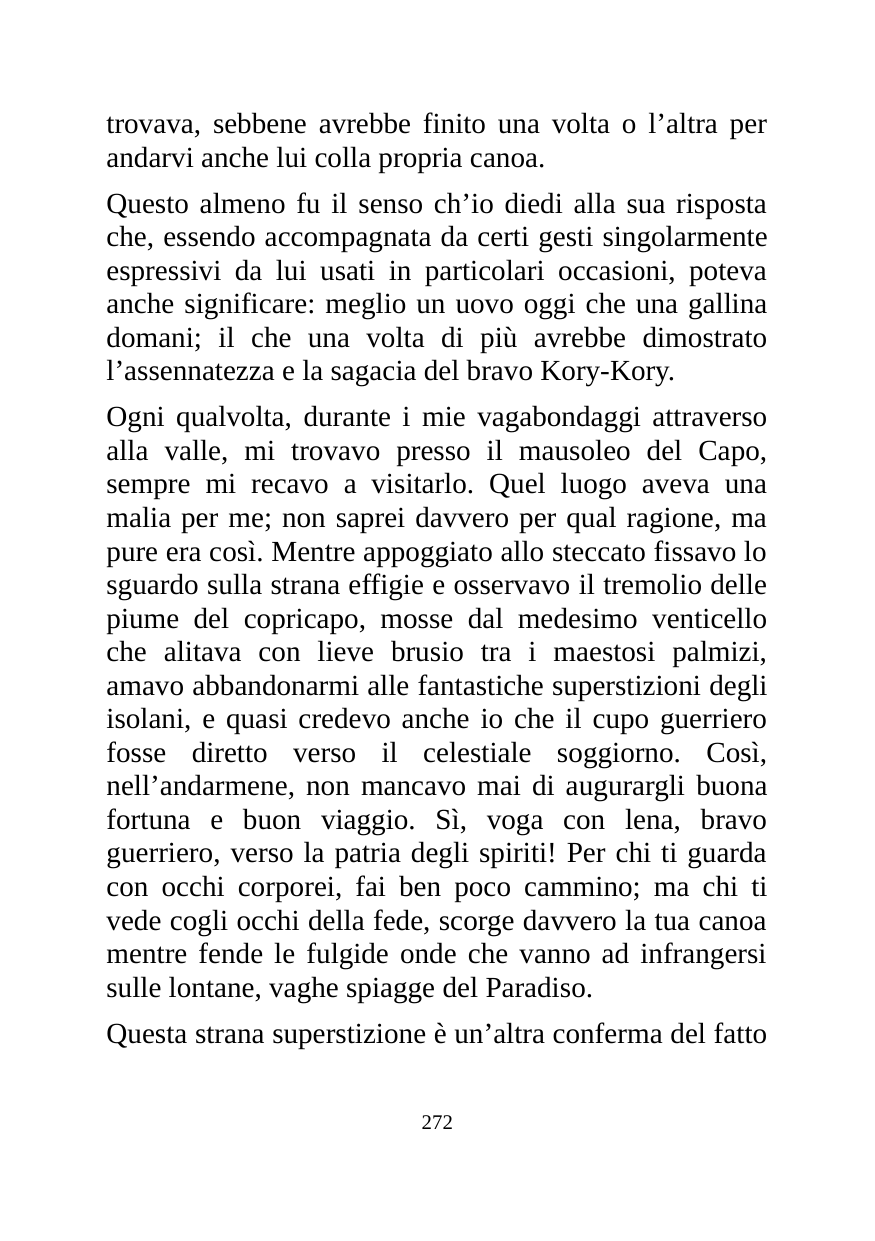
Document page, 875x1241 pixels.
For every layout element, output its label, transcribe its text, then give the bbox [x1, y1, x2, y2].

text trovava, sebbene avrebbe finito una volta o l’altra per andarvi anche lui colla propria canoa. [106, 106, 768, 173]
text Questa strana superstizione è un’altra conferma del fatto [106, 1016, 768, 1049]
text Ogni qualvolta, durante i mie vagabondaggi attraverso alla valle, mi trovavo presso il mausoleo del Capo, sempre mi recavo a visitarlo. Quel luogo aveva una malia per me; non saprei davvero per qual ragione, ma pure era così. Mentre appoggiato allo steccato fissavo lo sguardo sulla strana effigie e osservavo il tremolio delle piume del copricapo, mosse dal medesimo venticello che alitava con lieve brusio tra i maestosi palmizi, amavo abbandonarmi alle fantastiche superstizioni degli isolani, e quasi credevo anche io che il cupo guerriero fosse diretto verso il celestiale soggiorno. Così, nell’andarmene, non mancavo mai di augurargli buona fortuna e buon viaggio. Sì, voga con lena, bravo guerriero, verso la patria degli spiriti! Per chi ti guarda con occhi corporei, fai ben poco cammino; ma chi ti vede cogli occhi della fede, scorge davvero la tua canoa mentre fende le fulgide onde che vanno ad infrangersi sulle lontane, vaghe spiagge del Paradiso. [106, 399, 768, 1003]
text Questo almeno fu il senso ch’io diedi alla sua risposta che, essendo accompagnata da certi gesti singolarmente espressivi da lui usati in particolari occasioni, poteva anche significare: meglio un uovo oggi che una gallina domani; il che una volta di più avrebbe dimostrato l’assennatezza e la sagacia del bravo Kory-Kory. [106, 186, 768, 387]
